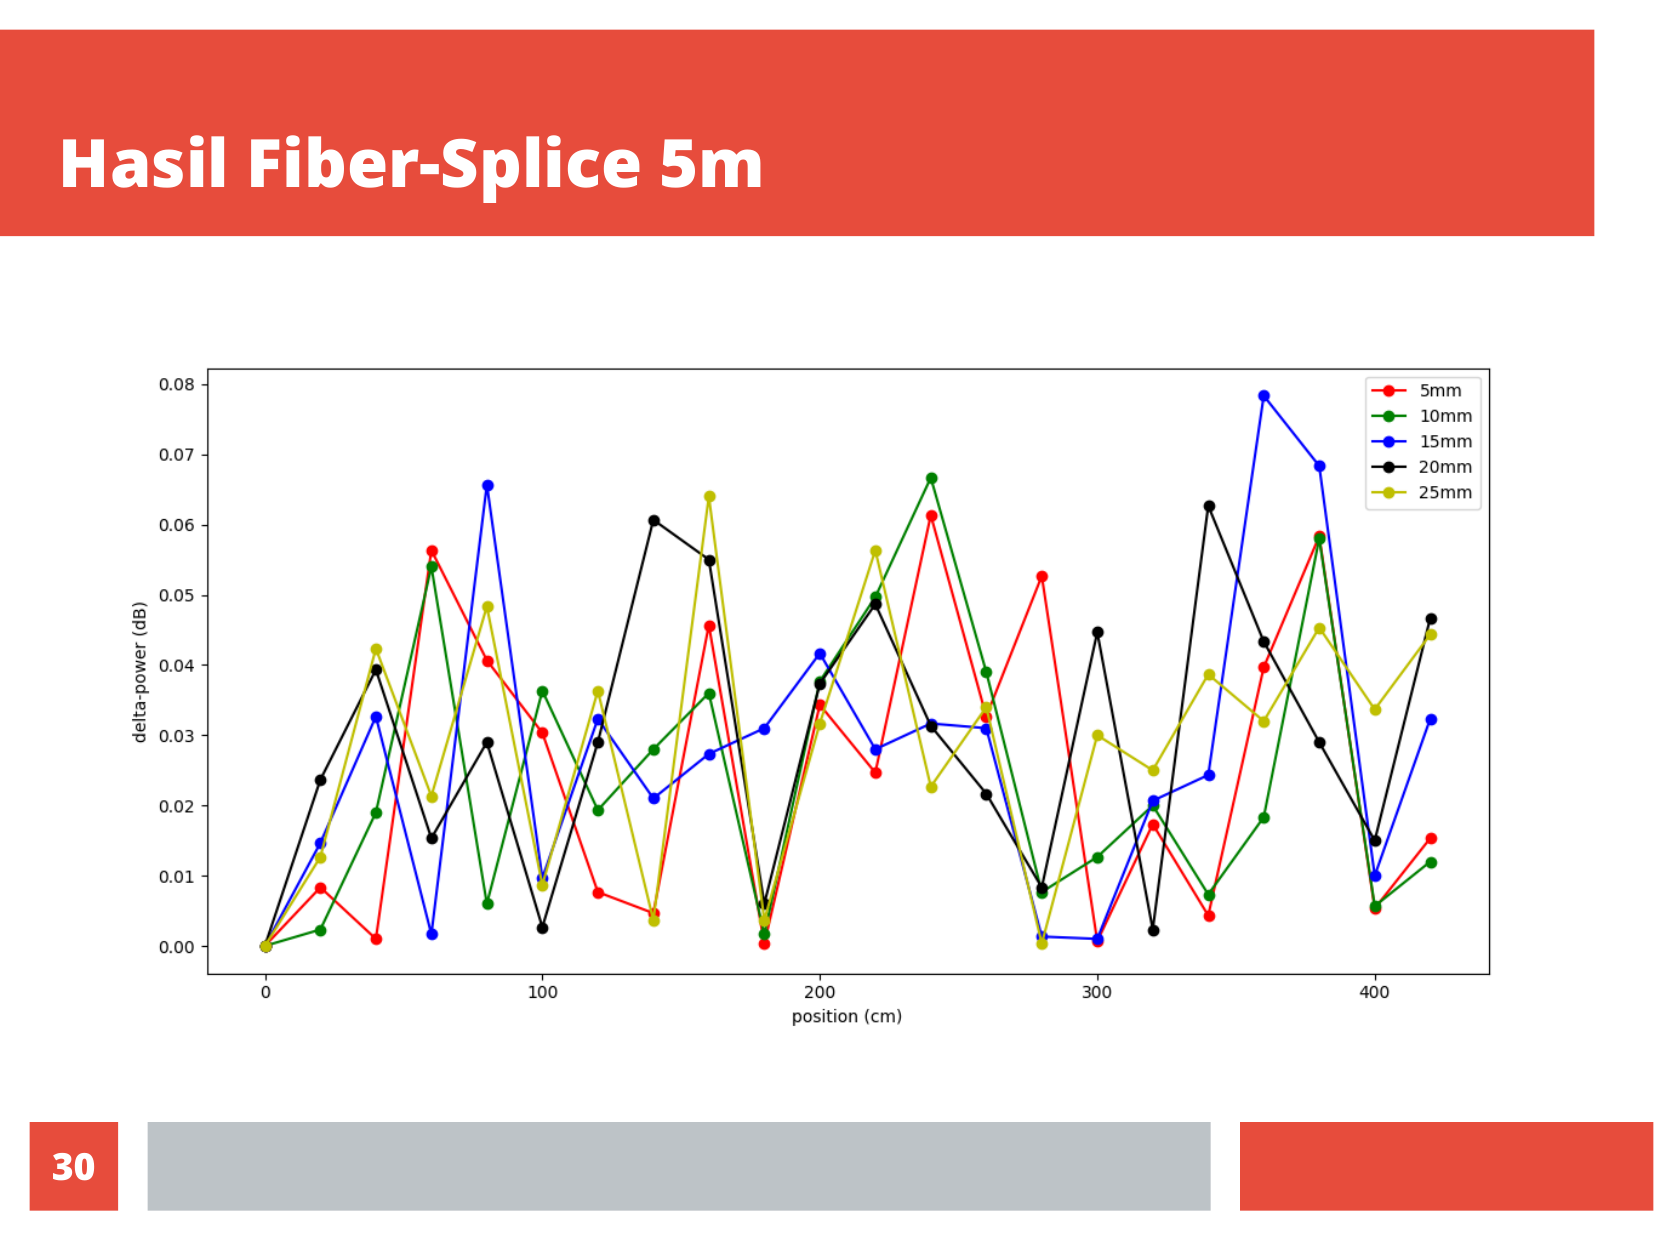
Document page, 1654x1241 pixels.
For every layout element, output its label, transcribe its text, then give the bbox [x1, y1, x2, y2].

picture [0, 274, 1654, 1060]
title Hasil Fiber-Splice 5m [59, 59, 1595, 207]
